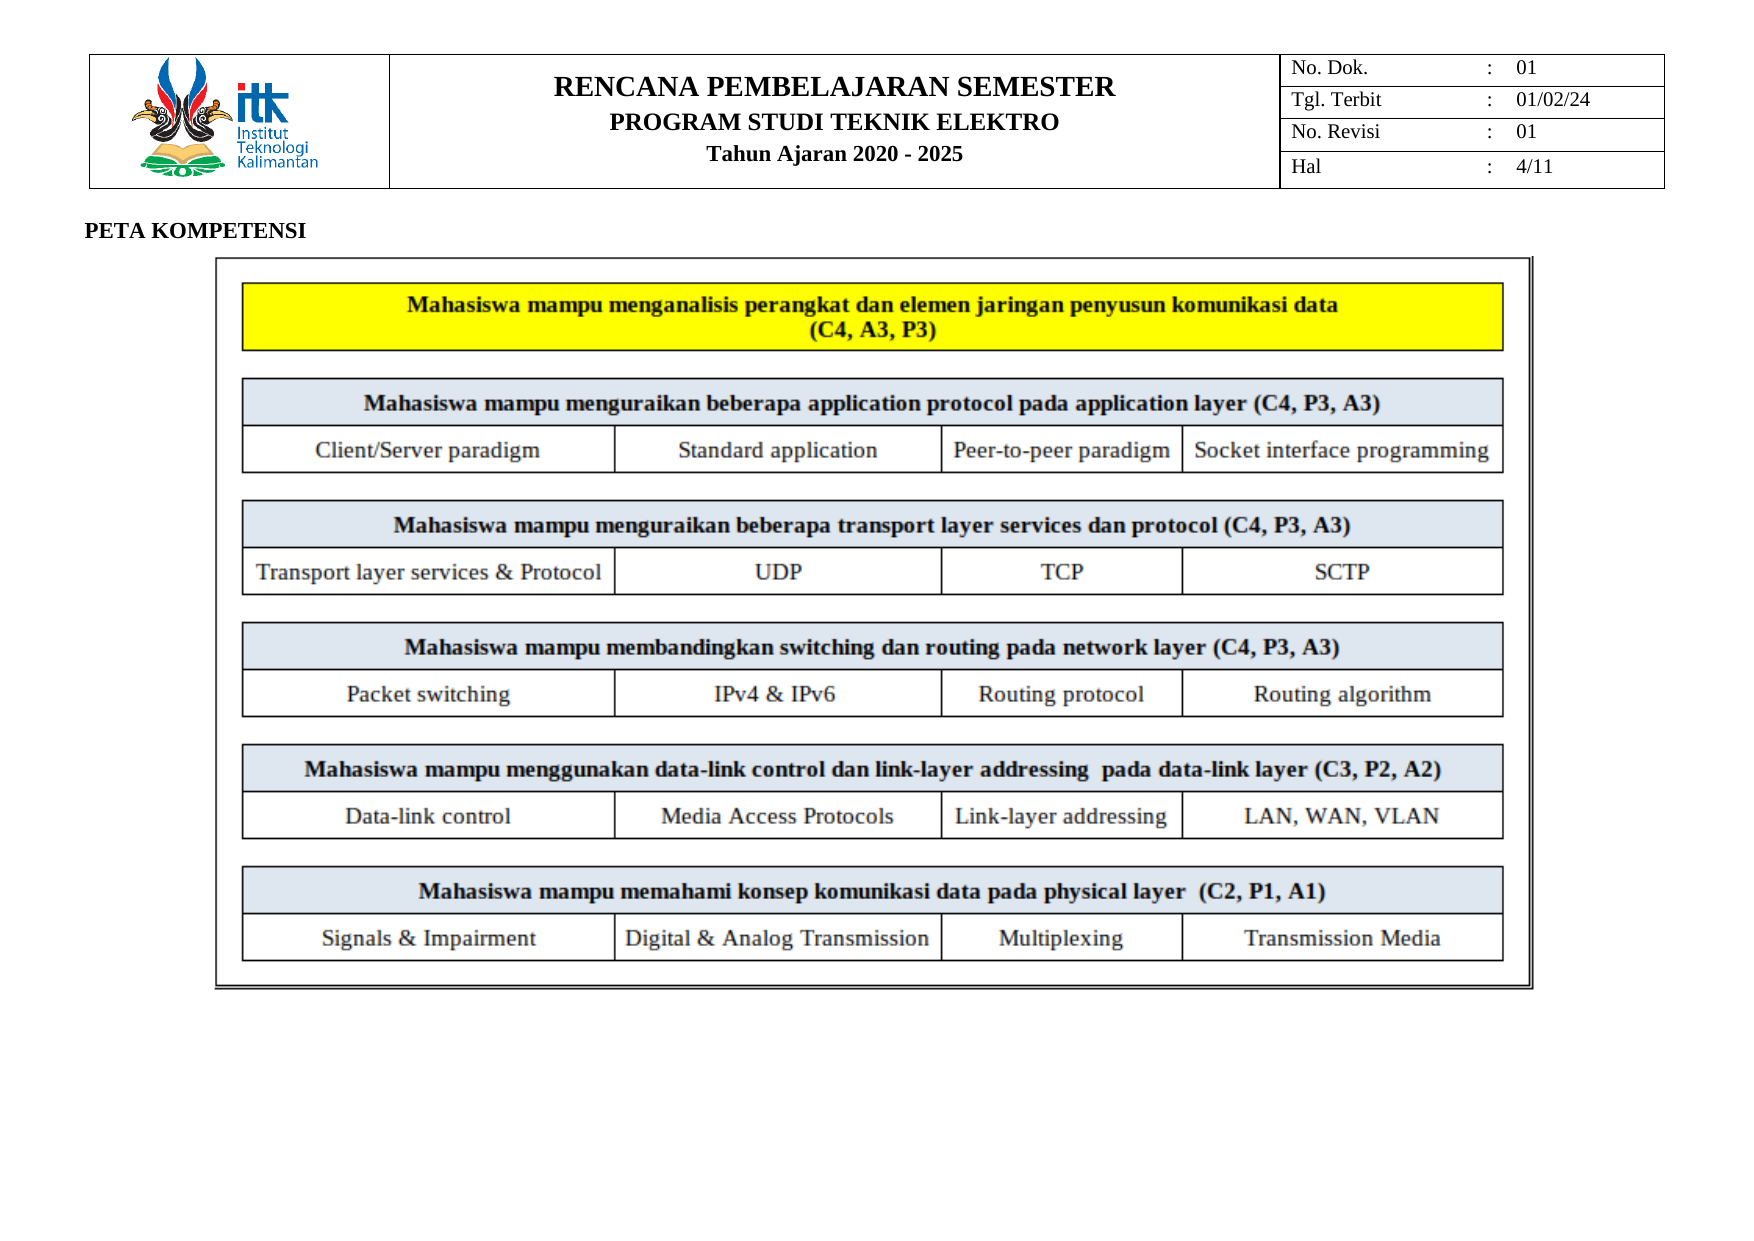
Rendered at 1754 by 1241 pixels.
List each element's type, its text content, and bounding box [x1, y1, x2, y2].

picture [214, 256, 1540, 996]
picture [127, 55, 322, 181]
text PETA KOMPETENSI [84, 217, 1679, 244]
